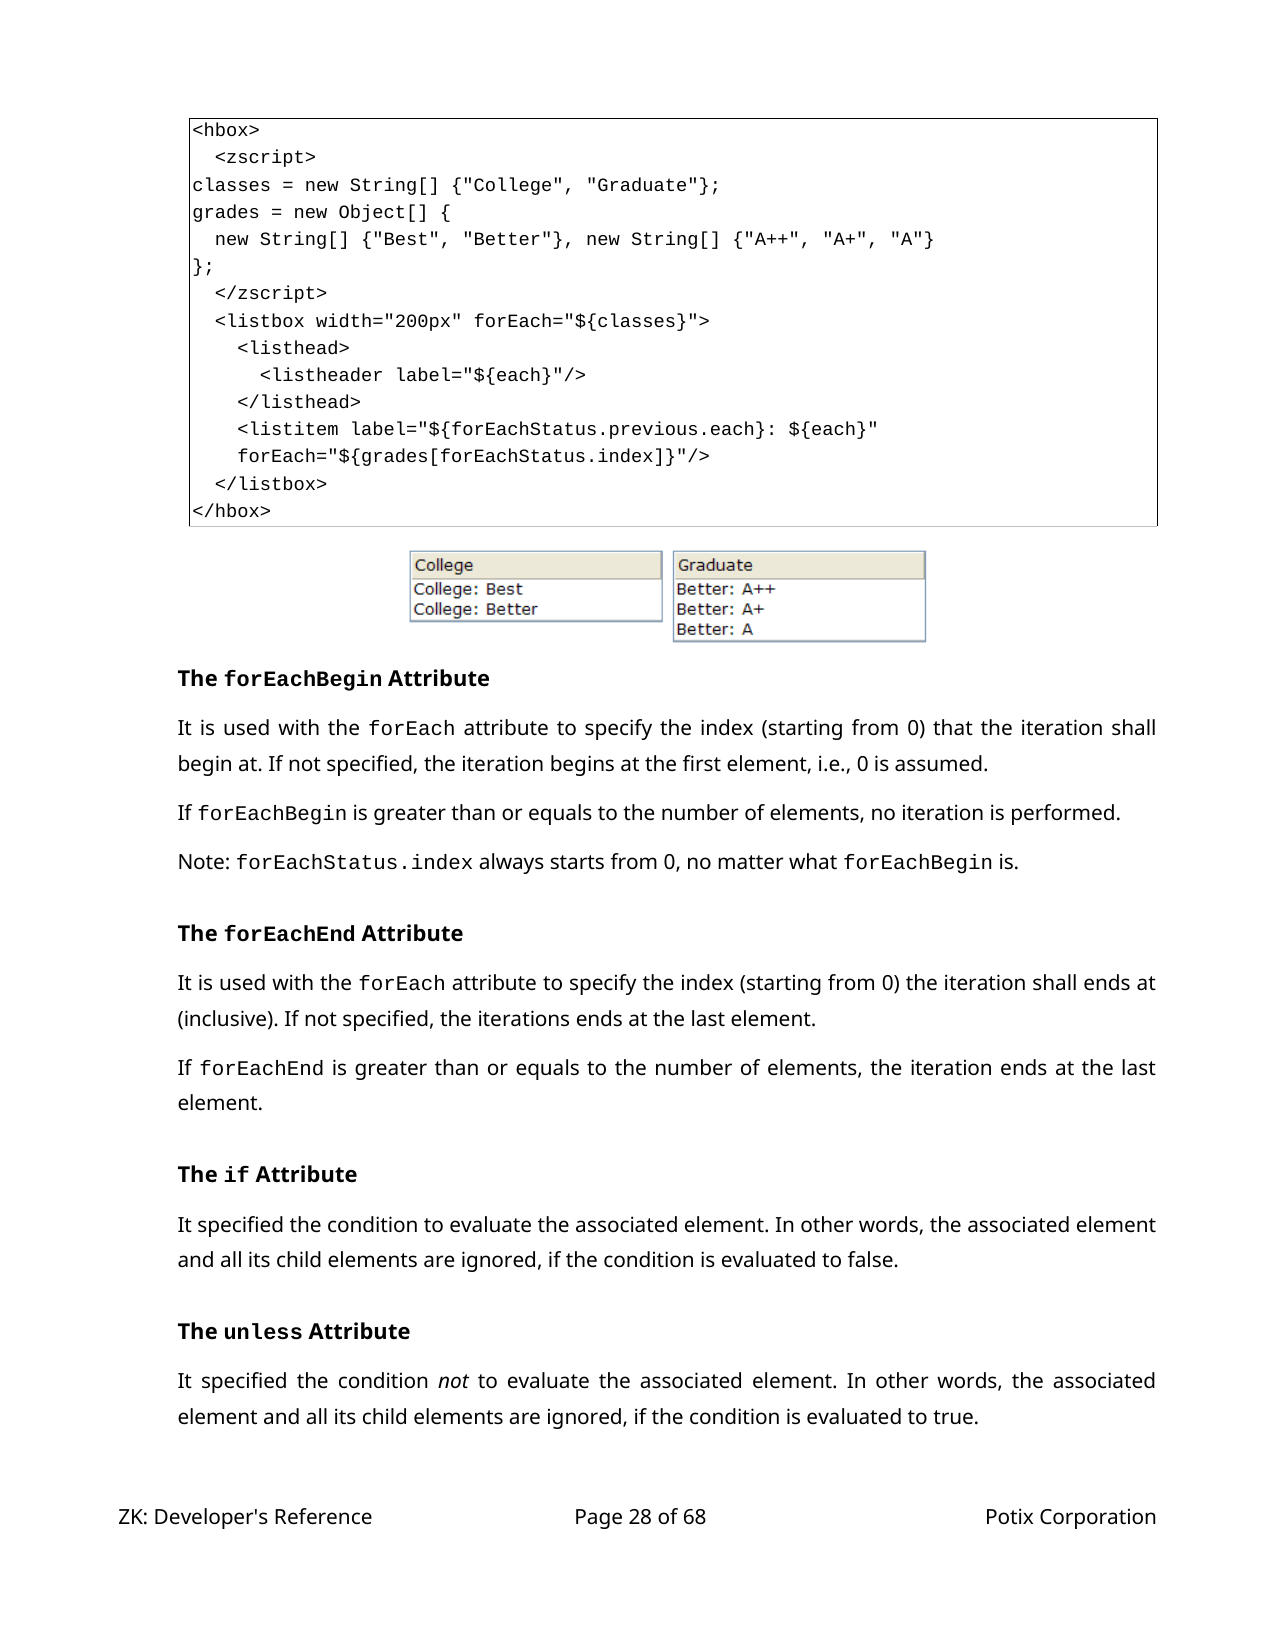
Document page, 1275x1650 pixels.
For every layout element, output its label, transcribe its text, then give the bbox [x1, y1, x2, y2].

text }; [190, 254, 1157, 278]
text grades = new Object[] { [190, 200, 1157, 224]
subtitle The forEachBegin Attribute [177, 645, 1157, 693]
picture [407, 547, 930, 645]
text It specified the condition to evaluate the associated element. In other words, the associated element and all its child elements are ignored, if the condition is evaluated to false. [177, 1210, 1157, 1273]
text </zscript> [190, 281, 1157, 306]
subtitle The unless Attribute [177, 1316, 1157, 1346]
text </hbox> [190, 499, 1157, 526]
text forEach="${grades[forEachStatus.index]}"/> [190, 444, 1157, 469]
text </listhead> [190, 390, 1157, 414]
text Note: forEachStatus.index always starts from 0, no matter what forEachBegin is. [177, 847, 1157, 875]
text <zscript> [190, 145, 1157, 169]
text If forEachEnd is greater than or equals to the number of elements, the iteration ends at the last element. [177, 1053, 1157, 1117]
text <hbox> [190, 119, 1157, 142]
subtitle The if Attribute [177, 1159, 1157, 1189]
text It is used with the forEach attribute to specify the index (starting from 0) that the iteration shall begin at. If not specified, the iteration begins at the first element, i.e., 0 is assumed. [177, 713, 1157, 777]
subtitle The forEachEnd Attribute [177, 918, 1157, 948]
text If forEachBegin is greater than or equals to the number of elements, no iteration is performed. [177, 798, 1157, 826]
text </listbox> [190, 472, 1157, 496]
text classes = new String[] {"College", "Graduate"}; [190, 172, 1157, 197]
text <listbox width="200px" forEach="${classes}"> [190, 308, 1157, 333]
text <listhead> [190, 336, 1157, 360]
text It is used with the forEach attribute to specify the index (starting from 0) the iteration shall ends at (inclusive). If not specified, the iterations ends at the last element. [177, 968, 1157, 1032]
text <listitem label="${forEachStatus.previous.each}: ${each}" [190, 417, 1157, 441]
text <listheader label="${each}"/> [190, 363, 1157, 387]
text new String[] {"Best", "Better"}, new String[] {"A++", "A+", "A"} [190, 227, 1157, 251]
text It specified the condition not to evaluate the associated element. In other words, the associated element and all its child elements are ignored, if the condition is evaluated to true. [177, 1367, 1157, 1430]
